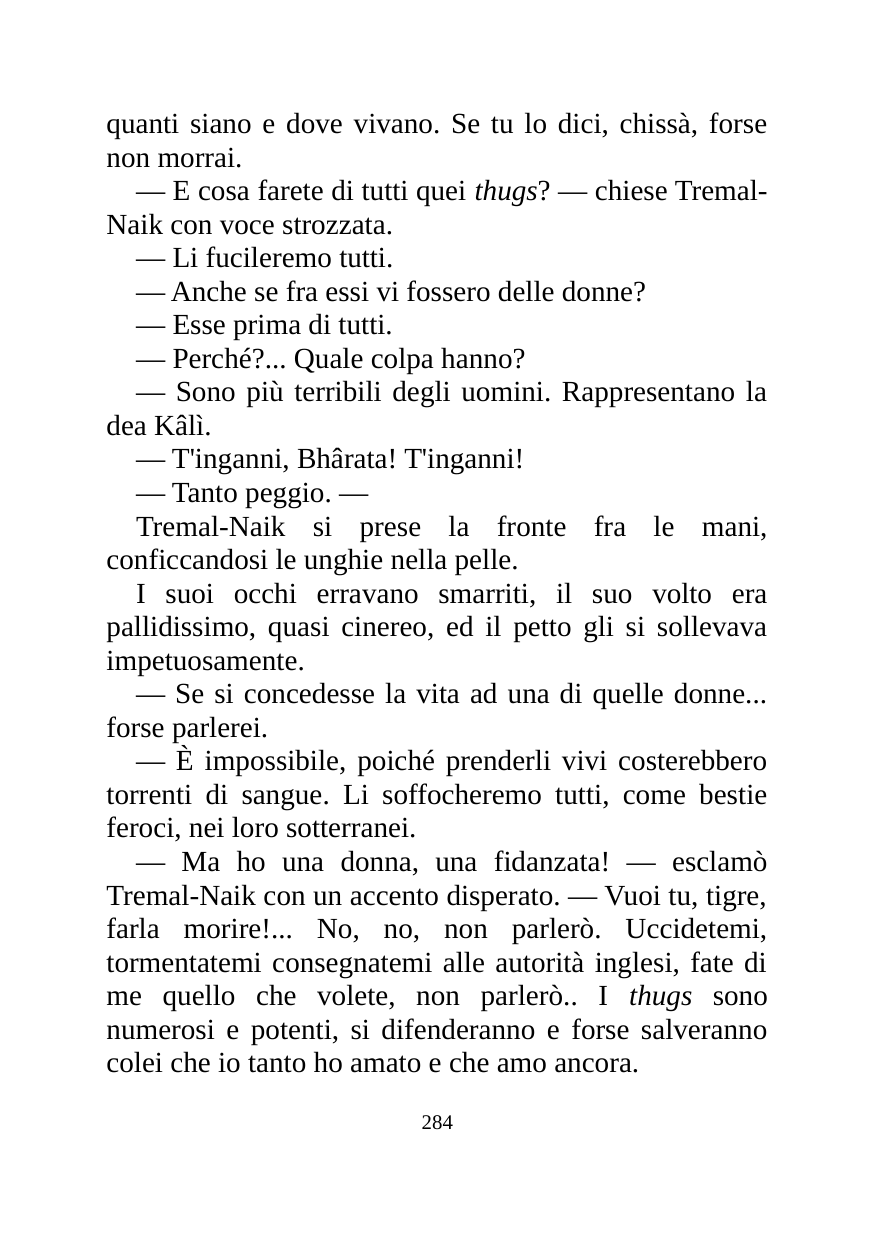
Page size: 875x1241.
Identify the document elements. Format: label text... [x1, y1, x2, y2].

text — Ma ho una donna, una fidanzata! — esclamò Tremal-Naik con un accento disperato. — Vuoi tu, tigre, farla morire!... No, no, non parlerò. Uccidetemi, tormentatemi consegnatemi alle autorità inglesi, fate di me quello che volete, non parlerò.. I thugs sono numerosi e potenti, si difenderanno e forse salveranno colei che io tanto ho amato e che amo ancora. [106, 844, 768, 1079]
text — È impossibile, poiché prenderli vivi costerebbero torrenti di sangue. Li soffocheremo tutti, come bestie feroci, nei loro sotterranei. [106, 743, 768, 844]
text — Anche se fra essi vi fossero delle donne? [106, 274, 768, 307]
text — Se si concedesse la vita ad una di quelle donne... forse parlerei. [106, 676, 768, 743]
text — T'inganni, Bhârata! T'inganni! [106, 442, 768, 475]
text — E cosa farete di tutti quei thugs? — chiese Tremal-Naik con voce strozzata. [106, 173, 768, 240]
text I suoi occhi erravano smarriti, il suo volto era pallidissimo, quasi cinereo, ed il petto gli si sollevava impetuosamente. [106, 576, 768, 676]
text — Esse prima di tutti. [106, 307, 768, 341]
text — Tanto peggio. — [106, 475, 768, 509]
text — Perché?... Quale colpa hanno? [106, 341, 768, 374]
text — Li fucileremo tutti. [106, 240, 768, 274]
text — Sono più terribili degli uomini. Rappresentano la dea Kâlì. [106, 374, 768, 442]
text Tremal-Naik si prese la fronte fra le mani, conficcandosi le unghie nella pelle. [106, 509, 768, 576]
text quanti siano e dove vivano. Se tu lo dici, chissà, forse non morrai. [106, 106, 768, 173]
